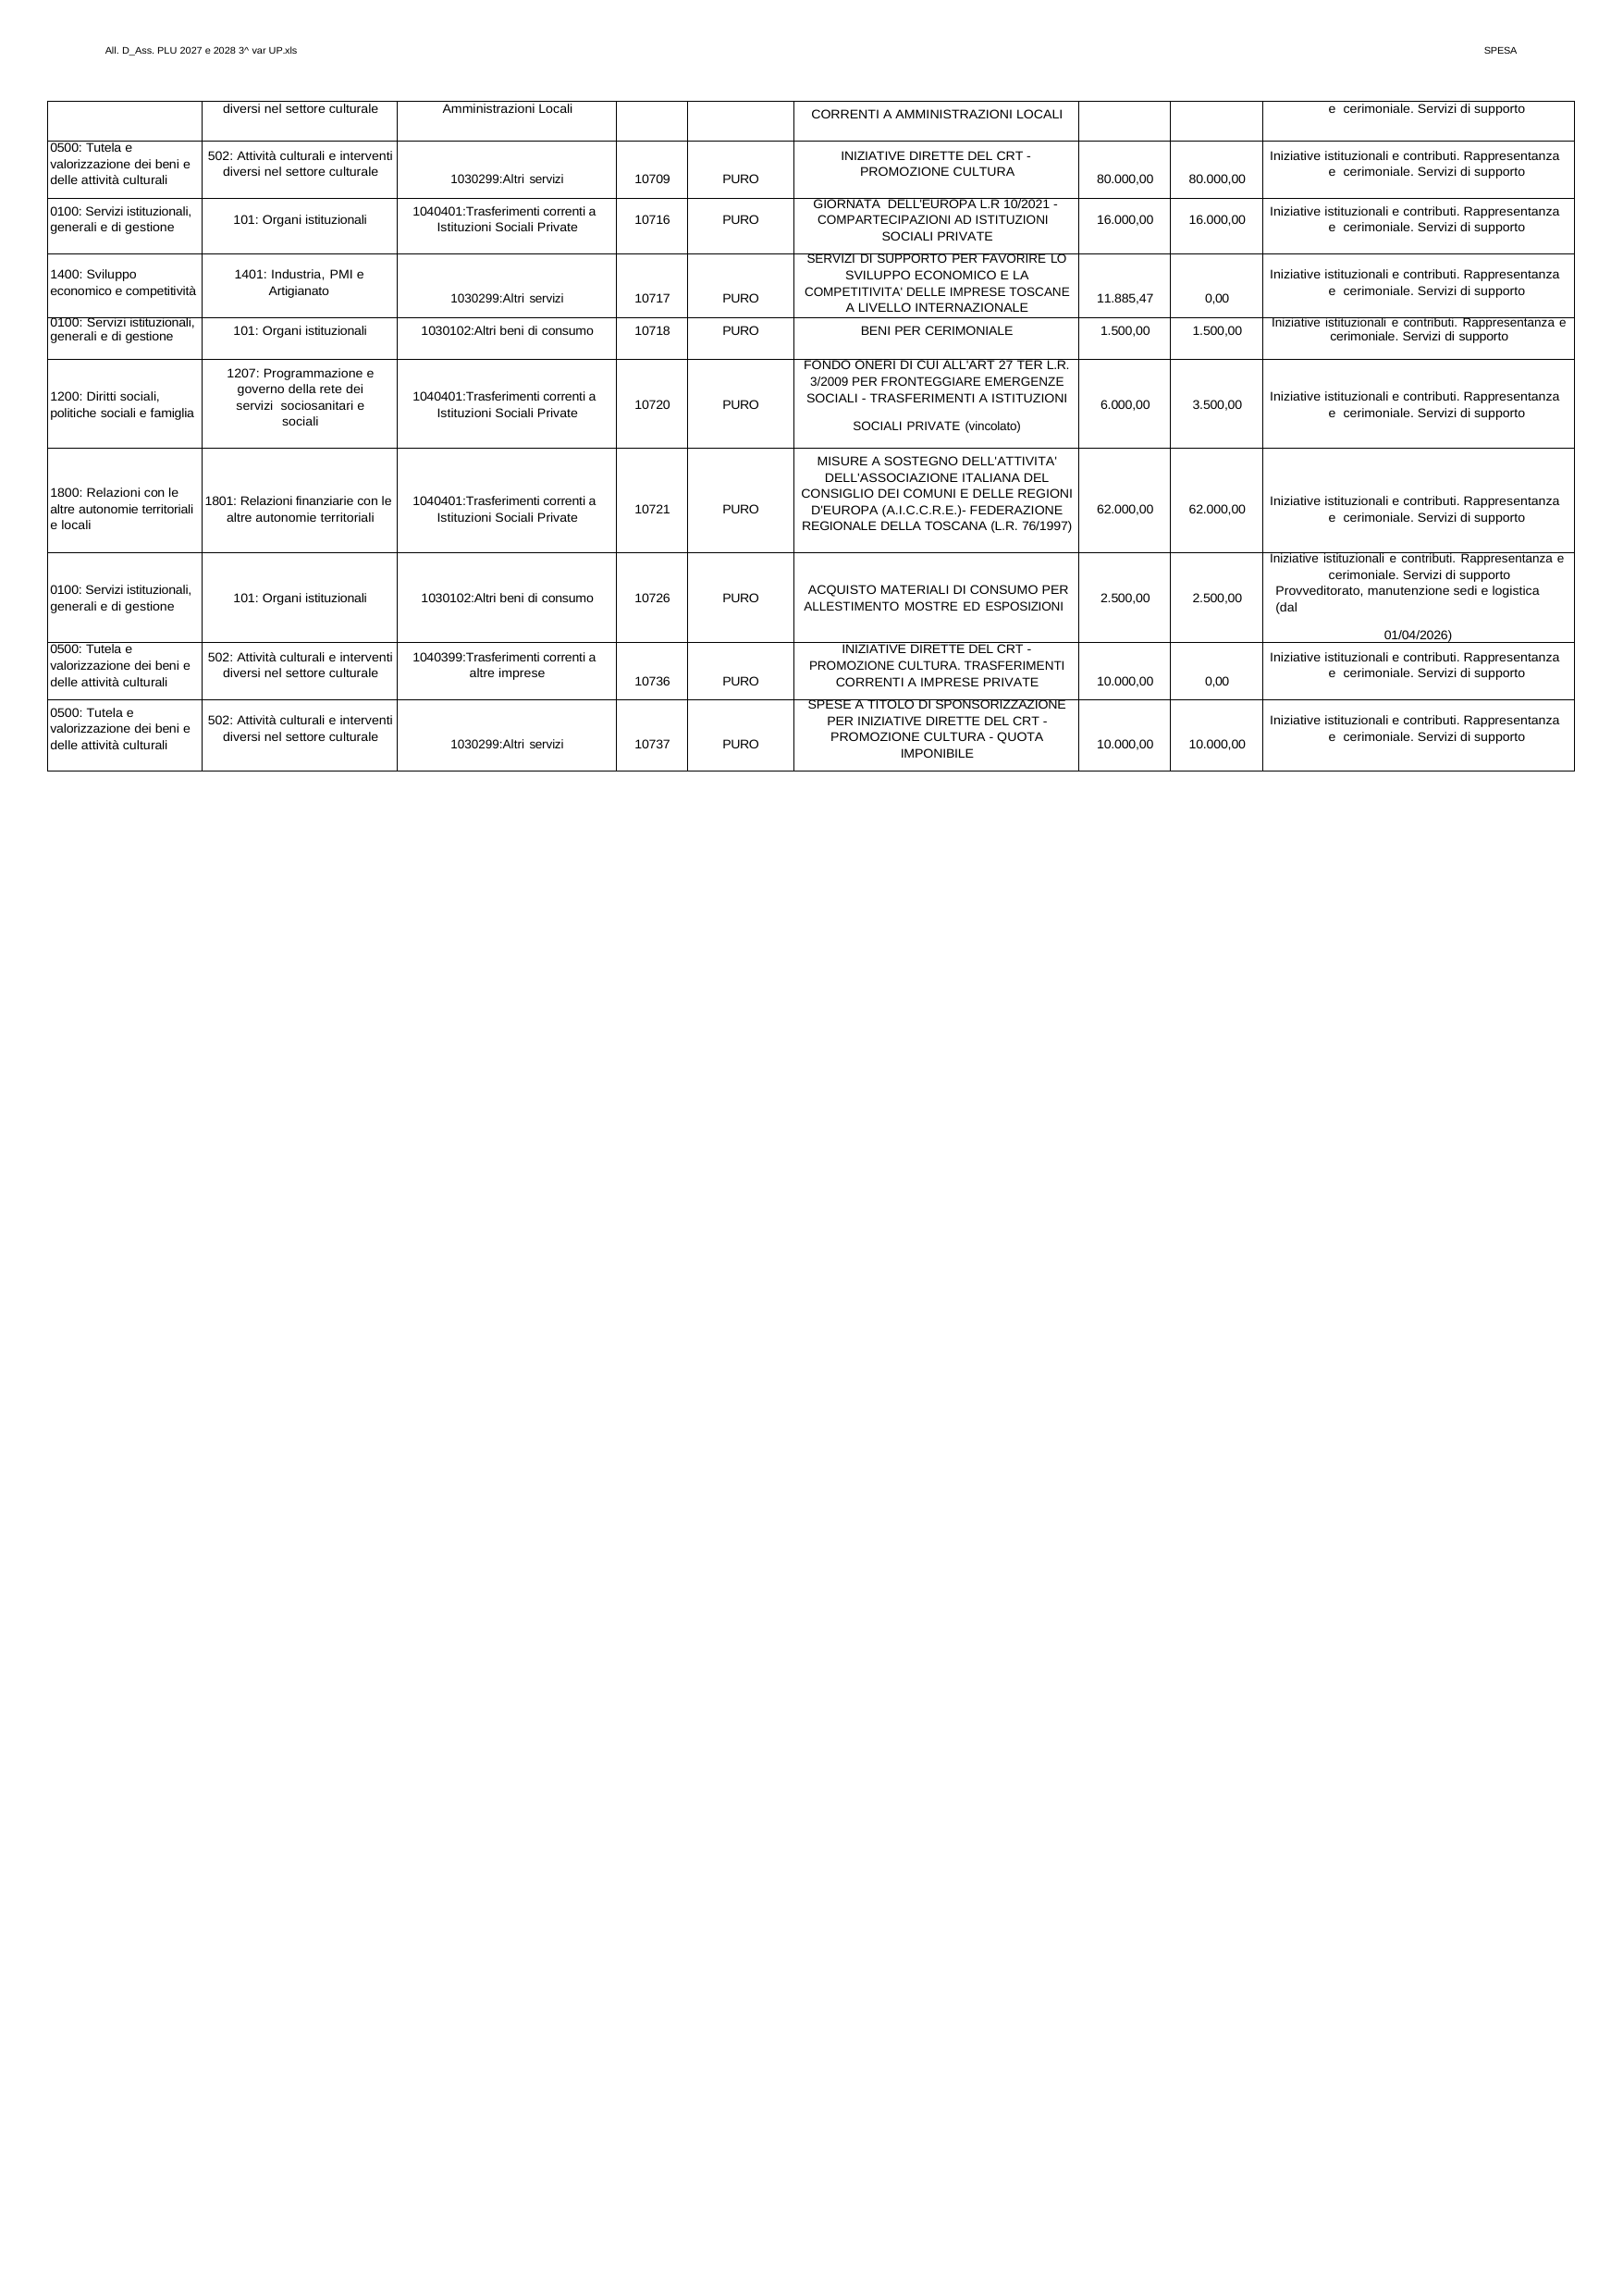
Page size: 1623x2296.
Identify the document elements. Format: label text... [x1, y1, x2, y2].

table_cell 10716 [617, 199, 687, 253]
table_cell MISURE A SOSTEGNO DELL'ATTIVITA' DELL'ASSOCIAZIONE ITALIANA DEL CONSIGLIO DEI COMUNI E DELLE REGIONI D'EUROPA (A.I.C.C.R.E.)- FEDERAZIONE REGIONALE DELLA TOSCANA (L.R. 76/1997) [794, 449, 1078, 552]
table_cell 0100: Servizi istituzionali, generali e di gestione [48, 553, 202, 642]
table_cell INIZIATIVE DIRETTE DEL CRT - PROMOZIONE CULTURA. TRASFERIMENTI CORRENTI A IMPRESE PRIVATE [794, 643, 1078, 699]
table_cell 101: Organi istituzionali [203, 318, 397, 359]
table_cell 1.500,00 [1079, 318, 1170, 359]
table_cell 80.000,00 [1171, 142, 1262, 198]
table_cell 101: Organi istituzionali [203, 199, 397, 253]
table_cell 10.000,00 [1079, 643, 1170, 699]
table_cell PURO [688, 449, 793, 552]
table_cell [688, 102, 793, 141]
table_cell Iniziative istituzionali e contributi. Rappresentanza e cerimoniale. Servizi di supporto [1263, 199, 1574, 253]
table_cell PURO [688, 643, 793, 699]
table_cell INIZIATIVE DIRETTE DEL CRT - PROMOZIONE CULTURA [794, 142, 1078, 198]
table_cell 1040401:Trasferimenti correnti a Istituzioni Sociali Private [398, 360, 616, 448]
table_cell 101: Organi istituzionali [203, 553, 397, 642]
table_cell PURO [688, 553, 793, 642]
table_cell PURO [688, 254, 793, 316]
table_cell Iniziative istituzionali e contributi. Rappresentanza e cerimoniale. Servizi di supporto [1263, 360, 1574, 448]
table_cell 1030102:Altri beni di consumo [398, 318, 616, 359]
table_cell Iniziative istituzionali e contributi. Rappresentanza e cerimoniale. Servizi di supporto [1263, 318, 1574, 359]
table_cell PURO [688, 360, 793, 448]
table_cell diversi nel settore culturale [203, 102, 397, 141]
table_cell 1040401:Trasferimenti correnti a Istituzioni Sociali Private [398, 199, 616, 253]
table_cell 10.000,00 [1171, 700, 1262, 771]
table_cell 1040399:Trasferimenti correnti a altre imprese [398, 643, 616, 699]
table_cell CORRENTI A AMMINISTRAZIONI LOCALI [794, 102, 1078, 141]
table_cell 0,00 [1171, 254, 1262, 316]
table_cell [617, 102, 687, 141]
table_cell 10.000,00 [1079, 700, 1170, 771]
table_cell 1801: Relazioni finanziarie con le altre autonomie territoriali [203, 449, 397, 552]
table_cell 16.000,00 [1171, 199, 1262, 253]
table_cell 2.500,00 [1079, 553, 1170, 642]
table_cell PURO [688, 700, 793, 771]
table_cell FONDO ONERI DI CUI ALL'ART 27 TER L.R. 3/2009 PER FRONTEGGIARE EMERGENZE SOCIALI - TRASFERIMENTI A ISTITUZIONI SOCIALI PRIVATE (vincolato) [794, 360, 1078, 448]
table_cell 10717 [617, 254, 687, 316]
table_cell PURO [688, 142, 793, 198]
table_cell 502: Attività culturali e interventi diversi nel settore culturale [203, 700, 397, 771]
table_cell 10718 [617, 318, 687, 359]
table_cell Iniziative istituzionali e contributi. Rappresentanza e cerimoniale. Servizi di supporto [1263, 449, 1574, 552]
table_cell Iniziative istituzionali e contributi. Rappresentanza e cerimoniale. Servizi di supporto [1263, 643, 1574, 699]
table_cell [1171, 102, 1262, 141]
table_cell 1401: Industria, PMI e Artigianato [203, 254, 397, 316]
table_cell 0,00 [1171, 643, 1262, 699]
table_cell 1400: Sviluppo economico e competitività [48, 254, 202, 316]
table_cell SERVIZI DI SUPPORTO PER FAVORIRE LO SVILUPPO ECONOMICO E LA COMPETITIVITA' DELLE IMPRESE TOSCANE A LIVELLO INTERNAZIONALE [794, 254, 1078, 316]
table_cell PURO [688, 318, 793, 359]
table_cell Iniziative istituzionali e contributi. Rappresentanza e cerimoniale. Servizi di supporto [1263, 700, 1574, 771]
table_cell 1.500,00 [1171, 318, 1262, 359]
table_cell 10736 [617, 643, 687, 699]
table_cell 62.000,00 [1171, 449, 1262, 552]
table_cell 80.000,00 [1079, 142, 1170, 198]
table_cell 1030299:Altri servizi [398, 142, 616, 198]
table_cell [48, 102, 202, 141]
table_cell 1030299:Altri servizi [398, 254, 616, 316]
table_cell 3.500,00 [1171, 360, 1262, 448]
table_cell PURO [688, 199, 793, 253]
table_cell 0500: Tutela e valorizzazione dei beni e delle attività culturali [48, 643, 202, 699]
table_cell 11.885,47 [1079, 254, 1170, 316]
table_cell 10720 [617, 360, 687, 448]
table_cell 2.500,00 [1171, 553, 1262, 642]
table_cell 1207: Programmazione e governo della rete dei servizi sociosanitari e sociali [203, 360, 397, 448]
table_cell 0500: Tutela e valorizzazione dei beni e delle attività culturali [48, 700, 202, 771]
table_cell 502: Attività culturali e interventi diversi nel settore culturale [203, 142, 397, 198]
table_cell 10737 [617, 700, 687, 771]
table_cell 502: Attività culturali e interventi diversi nel settore culturale [203, 643, 397, 699]
table_cell 6.000,00 [1079, 360, 1170, 448]
table_cell Iniziative istituzionali e contributi. Rappresentanza e cerimoniale. Servizi di supporto [1263, 142, 1574, 198]
table_cell ACQUISTO MATERIALI DI CONSUMO PER ALLESTIMENTO MOSTRE ED ESPOSIZIONI [794, 553, 1078, 642]
table_cell 0100: Servizi istituzionali, generali e di gestione [48, 318, 202, 359]
table_cell GIORNATA DELL'EUROPA L.R 10/2021 - COMPARTECIPAZIONI AD ISTITUZIONI SOCIALI PRIVATE [794, 199, 1078, 253]
table_cell Amministrazioni Locali [398, 102, 616, 141]
table_cell Iniziative istituzionali e contributi. Rappresentanza e cerimoniale. Servizi di supporto Provveditorato, manutenzione sedi e logistica (dal 01/04/2026) [1263, 553, 1574, 642]
table_cell 16.000,00 [1079, 199, 1170, 253]
table_cell 0100: Servizi istituzionali, generali e di gestione [48, 199, 202, 253]
table_cell SPESE A TITOLO DI SPONSORIZZAZIONE PER INIZIATIVE DIRETTE DEL CRT - PROMOZIONE CULTURA - QUOTA IMPONIBILE [794, 700, 1078, 771]
table_cell 10709 [617, 142, 687, 198]
table_cell 10721 [617, 449, 687, 552]
table_cell Iniziative istituzionali e contributi. Rappresentanza e cerimoniale. Servizi di supporto [1263, 254, 1574, 316]
table_cell 1040401:Trasferimenti correnti a Istituzioni Sociali Private [398, 449, 616, 552]
table_cell 1200: Diritti sociali, politiche sociali e famiglia [48, 360, 202, 448]
table_cell 1800: Relazioni con le altre autonomie territoriali e locali [48, 449, 202, 552]
table_cell 0500: Tutela e valorizzazione dei beni e delle attività culturali [48, 142, 202, 198]
table_cell 1030299:Altri servizi [398, 700, 616, 771]
table_cell 1030102:Altri beni di consumo [398, 553, 616, 642]
table_cell e cerimoniale. Servizi di supporto [1263, 102, 1574, 141]
table_cell BENI PER CERIMONIALE [794, 318, 1078, 359]
table_cell 10726 [617, 553, 687, 642]
table_cell 62.000,00 [1079, 449, 1170, 552]
table_cell [1079, 102, 1170, 141]
